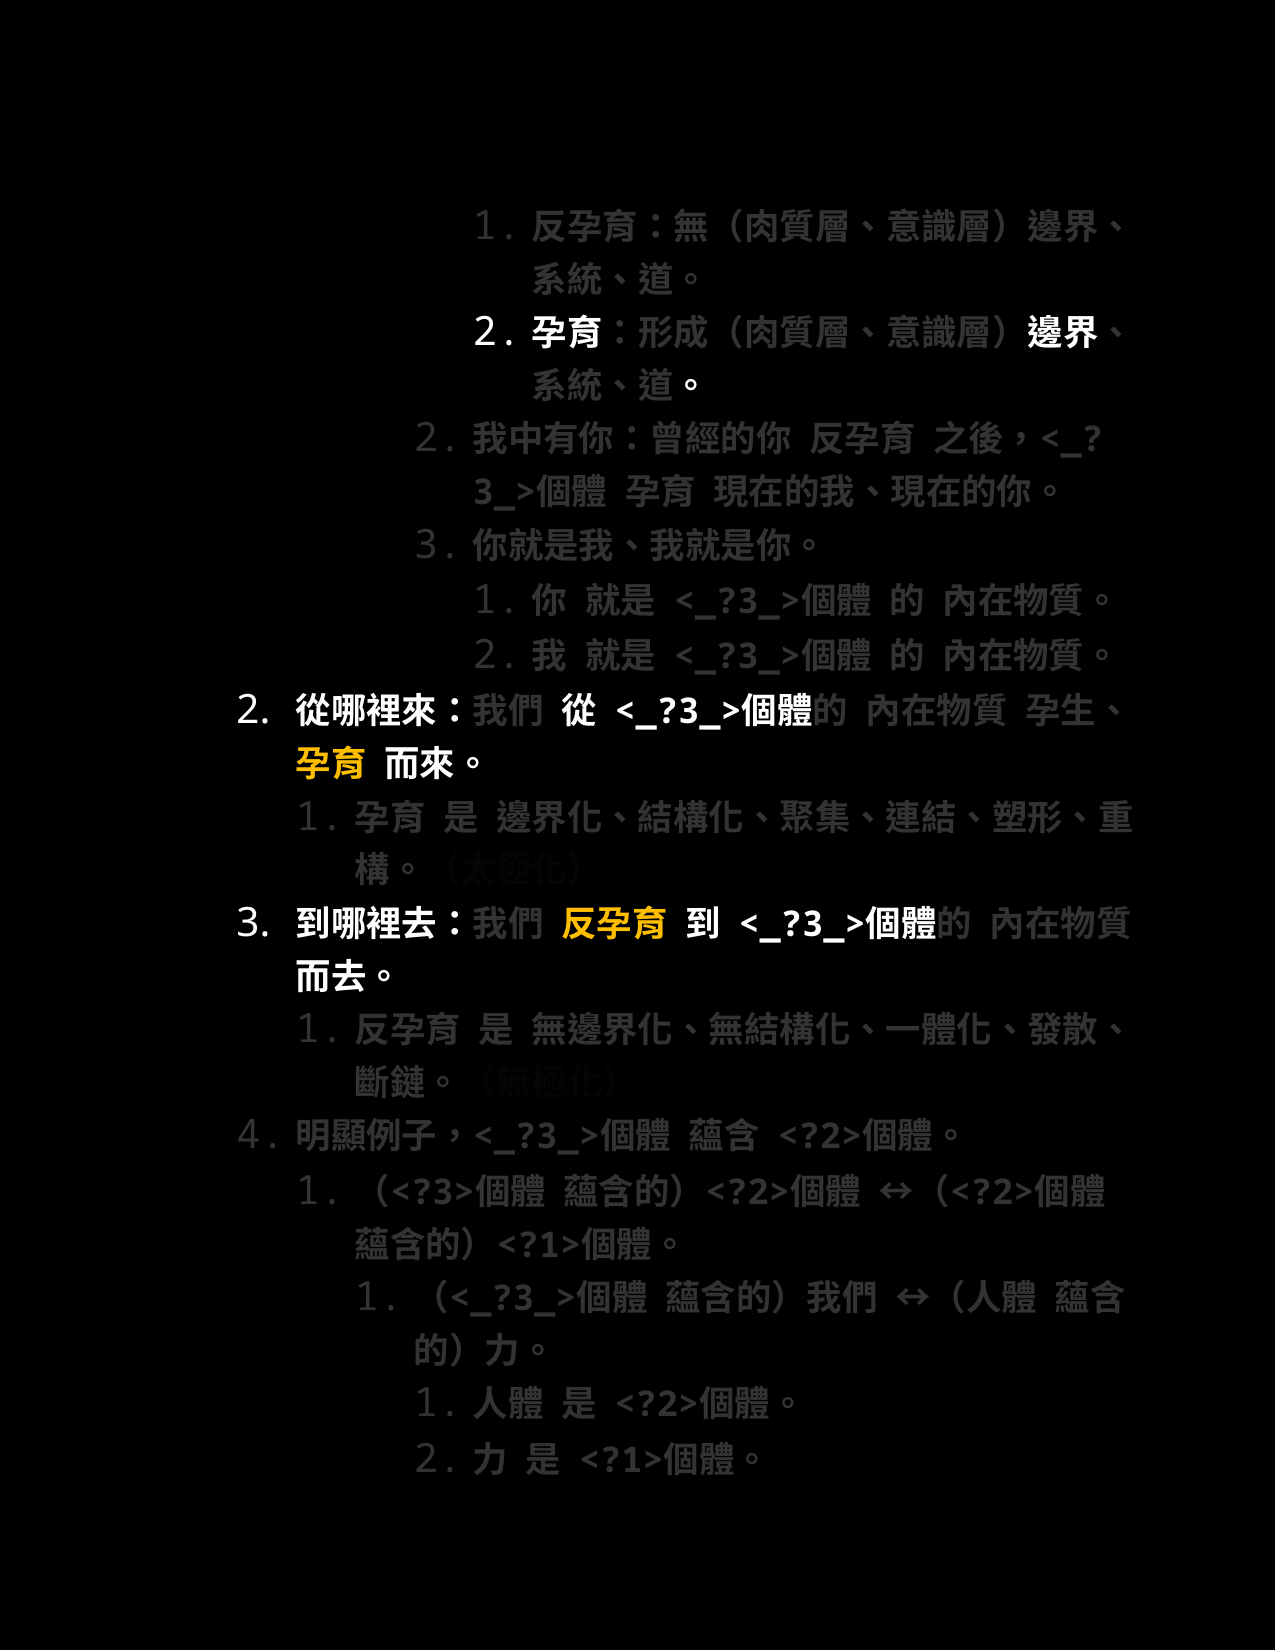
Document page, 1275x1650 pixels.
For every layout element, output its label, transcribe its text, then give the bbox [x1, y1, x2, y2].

list 孕育：形成（肉質層、意識層）邊界、系統、道。 [472, 302, 1157, 408]
list 我 就是 <_?3_>個體 的 內在物質。 [472, 625, 1157, 680]
list 孕育 是 邊界化、結構化、聚集、連結、塑形、重構。（太極化） [295, 787, 1157, 893]
list 反孕育 是 無邊界化、無結構化、一體化、發散、斷鏈。（無極化） [295, 999, 1157, 1106]
list 力 是 <?1>個體。 [413, 1429, 1157, 1484]
list （<_?3_>個體 蘊含的）我們 ↔（人體 蘊含的）力。 [354, 1267, 1157, 1374]
list 人體 是 <?2>個體。 [413, 1374, 1157, 1429]
list 從哪裡來：我們 從 <_?3_>個體的 內在物質 孕生、孕育 而來。 [236, 680, 1157, 787]
list 明顯例子，<_?3_>個體 蘊含 <?2>個體。 [236, 1106, 1157, 1161]
list 到哪裡去：我們 反孕育 到 <_?3_>個體的 內在物質 而去。 [236, 893, 1157, 999]
list 我中有你：曾經的你 反孕育 之後，<_?3_>個體 孕育 現在的我、現在的你。 [413, 408, 1157, 515]
list 反孕育：無（肉質層、意識層）邊界、系統、道。 [472, 196, 1157, 302]
list 你就是我、我就是你。 [413, 515, 1157, 570]
list （<?3>個體 蘊含的）<?2>個體 ↔（<?2>個體 蘊含的）<?1>個體。 [295, 1161, 1157, 1267]
list 你 就是 <_?3_>個體 的 內在物質。 [472, 570, 1157, 625]
